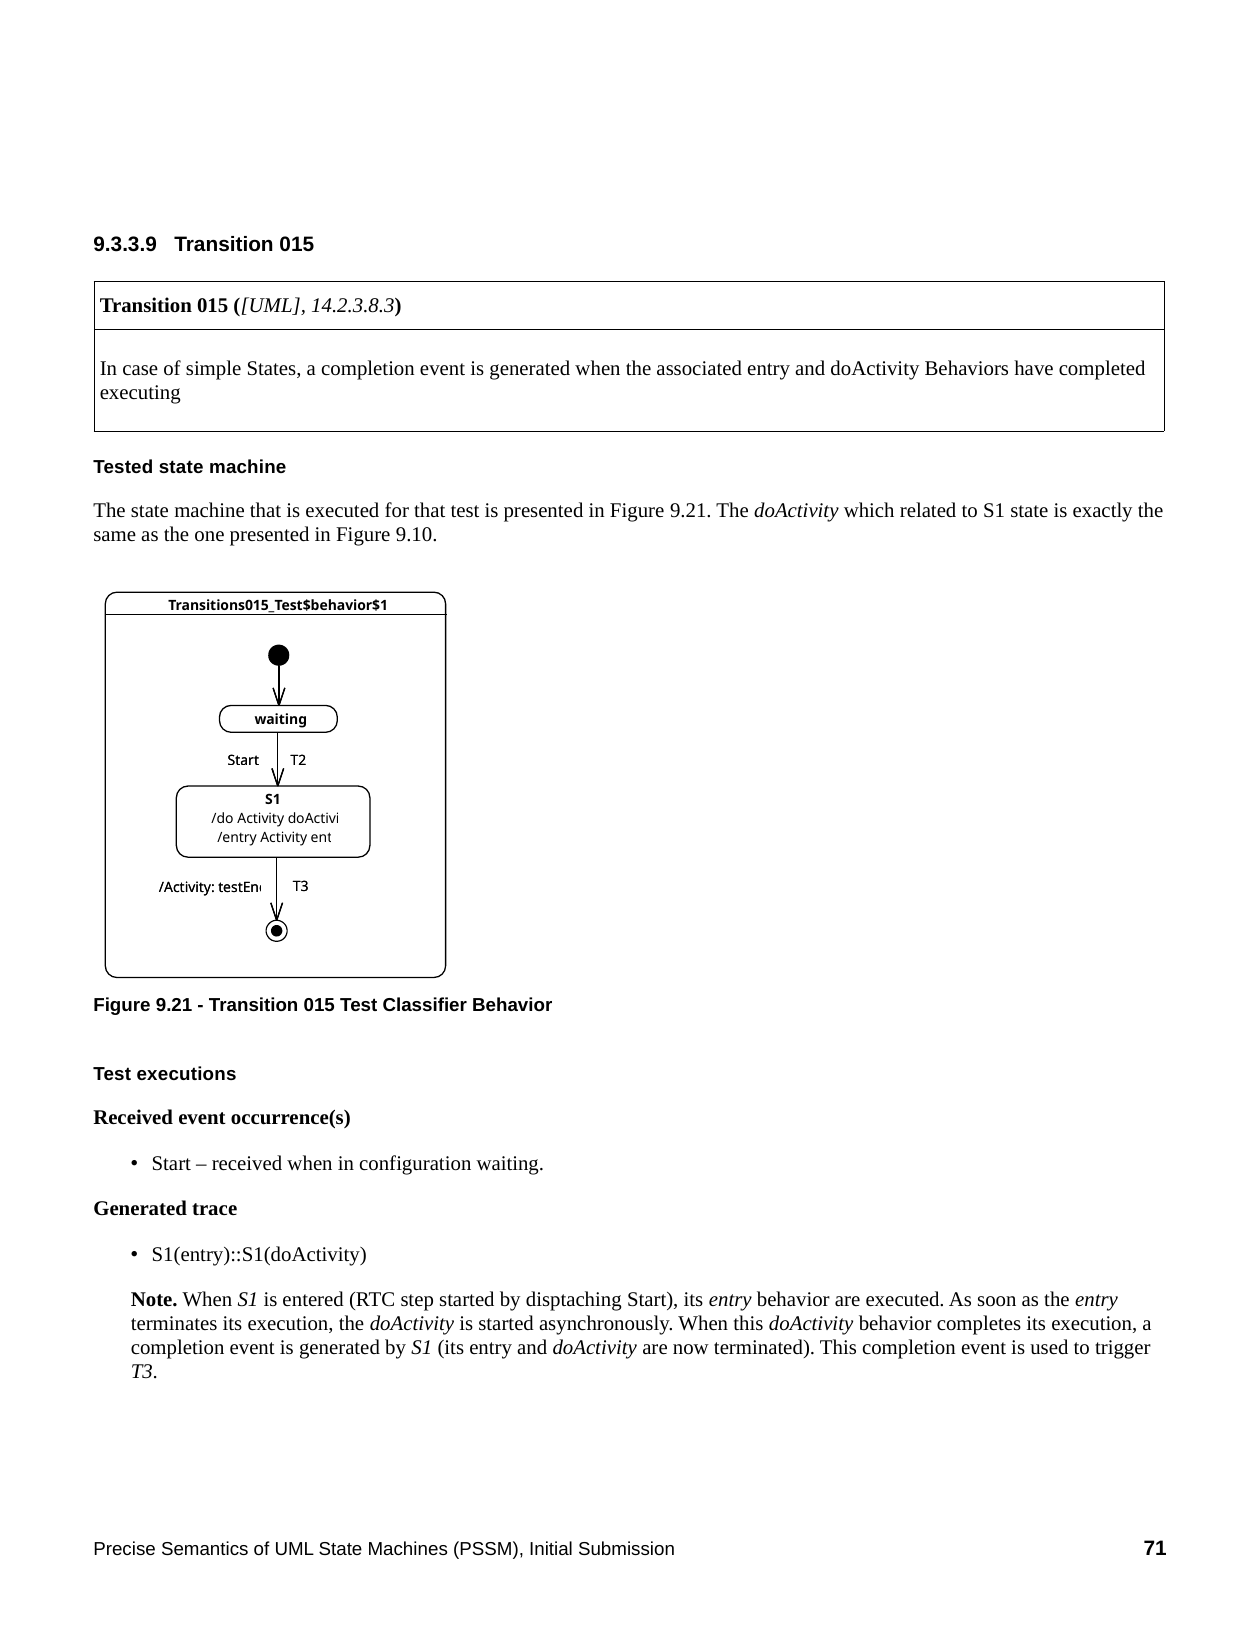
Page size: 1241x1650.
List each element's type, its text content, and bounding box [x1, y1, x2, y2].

list S1(entry)::S1(doActivity) [131, 1241, 1164, 1266]
text Note. When S1 is entered (RTC step started by disptaching Start), its entry behavior are executed. As soon as the entry terminates its execution, the doActivity is started asynchronously. When this doActivity behavior completes its execution, a completion event is generated by S1 (its entry and doActivity are now terminated). This completion event is used to trigger T3. [131, 1287, 1164, 1383]
table_cell In case of simple States, a completion event is generated when the associated entry and doActivity Behaviors have completed executing [95, 330, 1164, 431]
text Received event occurrence(s) [93, 1105, 1164, 1129]
subtitle Test executions [93, 567, 1164, 1084]
text Generated trace [93, 1196, 1164, 1220]
subtitle Tested state machine [93, 456, 1164, 477]
subtitle Transition 015 [93, 231, 1164, 256]
text The state machine that is executed for that test is presented in Figure 9.21. The doActivity which related to S1 state is exactly the same as the one presented in Figure 9.10. [93, 498, 1164, 546]
list Start – received when in configuration waiting. [131, 1150, 1164, 1175]
text Figure 9.21 - Transition 015 Test Classifier Behavior [93, 580, 640, 1016]
table_header Transition 015 ([UML], 14.2.3.8.3) [95, 282, 1164, 329]
